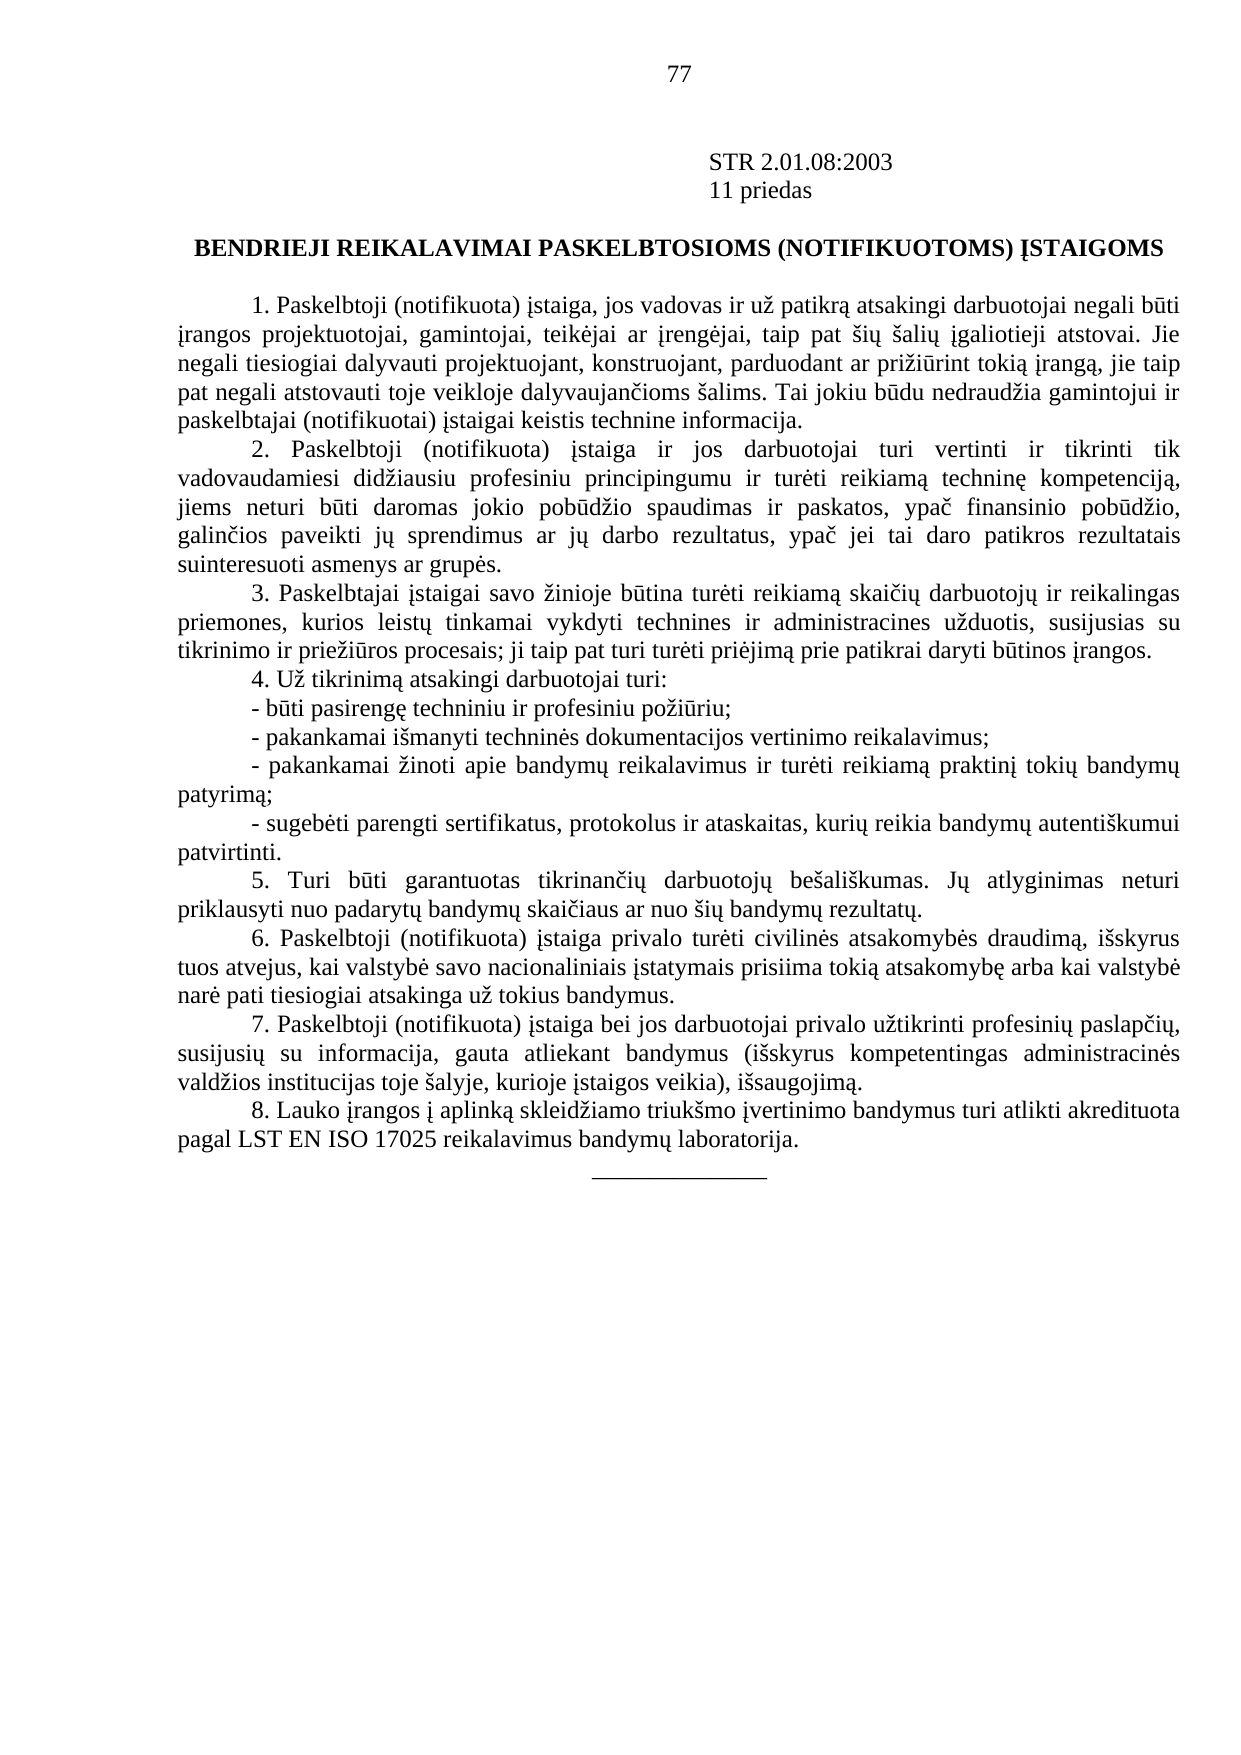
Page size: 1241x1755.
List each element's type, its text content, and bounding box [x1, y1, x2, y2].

text - pakankamai žinoti apie bandymų reikalavimus ir turėti reikiamą praktinį tokių bandymų patyrimą; [177, 751, 1181, 808]
text 4. Už tikrinimą atsakingi darbuotojai turi: [177, 664, 1181, 693]
text 8. Lauko įrangos į aplinką skleidžiamo triukšmo įvertinimo bandymus turi atlikti akredituota pagal LST EN ISO 17025 reikalavimus bandymų laboratorija. [177, 1096, 1181, 1153]
text BENDRIEJI REIKALAVIMAI PASKELBTOSIOMS (NOTIFIKUOTOMS) ĮSTAIGOMS [177, 233, 1181, 262]
text 2. Paskelbtoji (notifikuota) įstaiga ir jos darbuotojai turi vertinti ir tikrinti tik vadovaudamiesi didžiausiu profesiniu principingumu ir turėti reikiamą techninę kompetenciją, jiems neturi būti daromas jokio pobūdžio spaudimas ir paskatos, ypač finansinio pobūdžio, galinčios paveikti jų sprendimus ar jų darbo rezultatus, ypač jei tai daro patikros rezultatais suinteresuoti asmenys ar grupės. [177, 434, 1181, 578]
text ______________ [177, 1153, 1181, 1182]
text 11 priedas [177, 176, 1181, 204]
text - būti pasirengę techniniu ir profesiniu požiūriu; [177, 693, 1181, 722]
text - sugebėti parengti sertifikatus, protokolus ir ataskaitas, kurių reikia bandymų autentiškumui patvirtinti. [177, 808, 1181, 866]
text - pakankamai išmanyti techninės dokumentacijos vertinimo reikalavimus; [177, 722, 1181, 751]
text STR 2.01.08:2003 [177, 147, 1181, 176]
text 5. Turi būti garantuotas tikrinančių darbuotojų bešališkumas. Jų atlyginimas neturi priklausyti nuo padarytų bandymų skaičiaus ar nuo šių bandymų rezultatų. [177, 866, 1181, 923]
text 6. Paskelbtoji (notifikuota) įstaiga privalo turėti civilinės atsakomybės draudimą, išskyrus tuos atvejus, kai valstybė savo nacionaliniais įstatymais prisiima tokią atsakomybę arba kai valstybė narė pati tiesiogiai atsakinga už tokius bandymus. [177, 923, 1181, 1009]
text 3. Paskelbtajai įstaigai savo žinioje būtina turėti reikiamą skaičių darbuotojų ir reikalingas priemones, kurios leistų tinkamai vykdyti technines ir administracines užduotis, susijusias su tikrinimo ir priežiūros procesais; ji taip pat turi turėti priėjimą prie patikrai daryti būtinos įrangos. [177, 578, 1181, 664]
text 1. Paskelbtoji (notifikuota) įstaiga, jos vadovas ir už patikrą atsakingi darbuotojai negali būti įrangos projektuotojai, gamintojai, teikėjai ar įrengėjai, taip pat šių šalių įgaliotieji atstovai. Jie negali tiesiogiai dalyvauti projektuojant, konstruojant, parduodant ar prižiūrint tokią įrangą, jie taip pat negali atstovauti toje veikloje dalyvaujančioms šalims. Tai jokiu būdu nedraudžia gamintojui ir paskelbtajai (notifikuotai) įstaigai keistis technine informacija. [177, 291, 1181, 434]
text 7. Paskelbtoji (notifikuota) įstaiga bei jos darbuotojai privalo užtikrinti profesinių paslapčių, susijusių su informacija, gauta atliekant bandymus (išskyrus kompetentingas administracinės valdžios institucijas toje šalyje, kurioje įstaigos veikia), išsaugojimą. [177, 1009, 1181, 1096]
